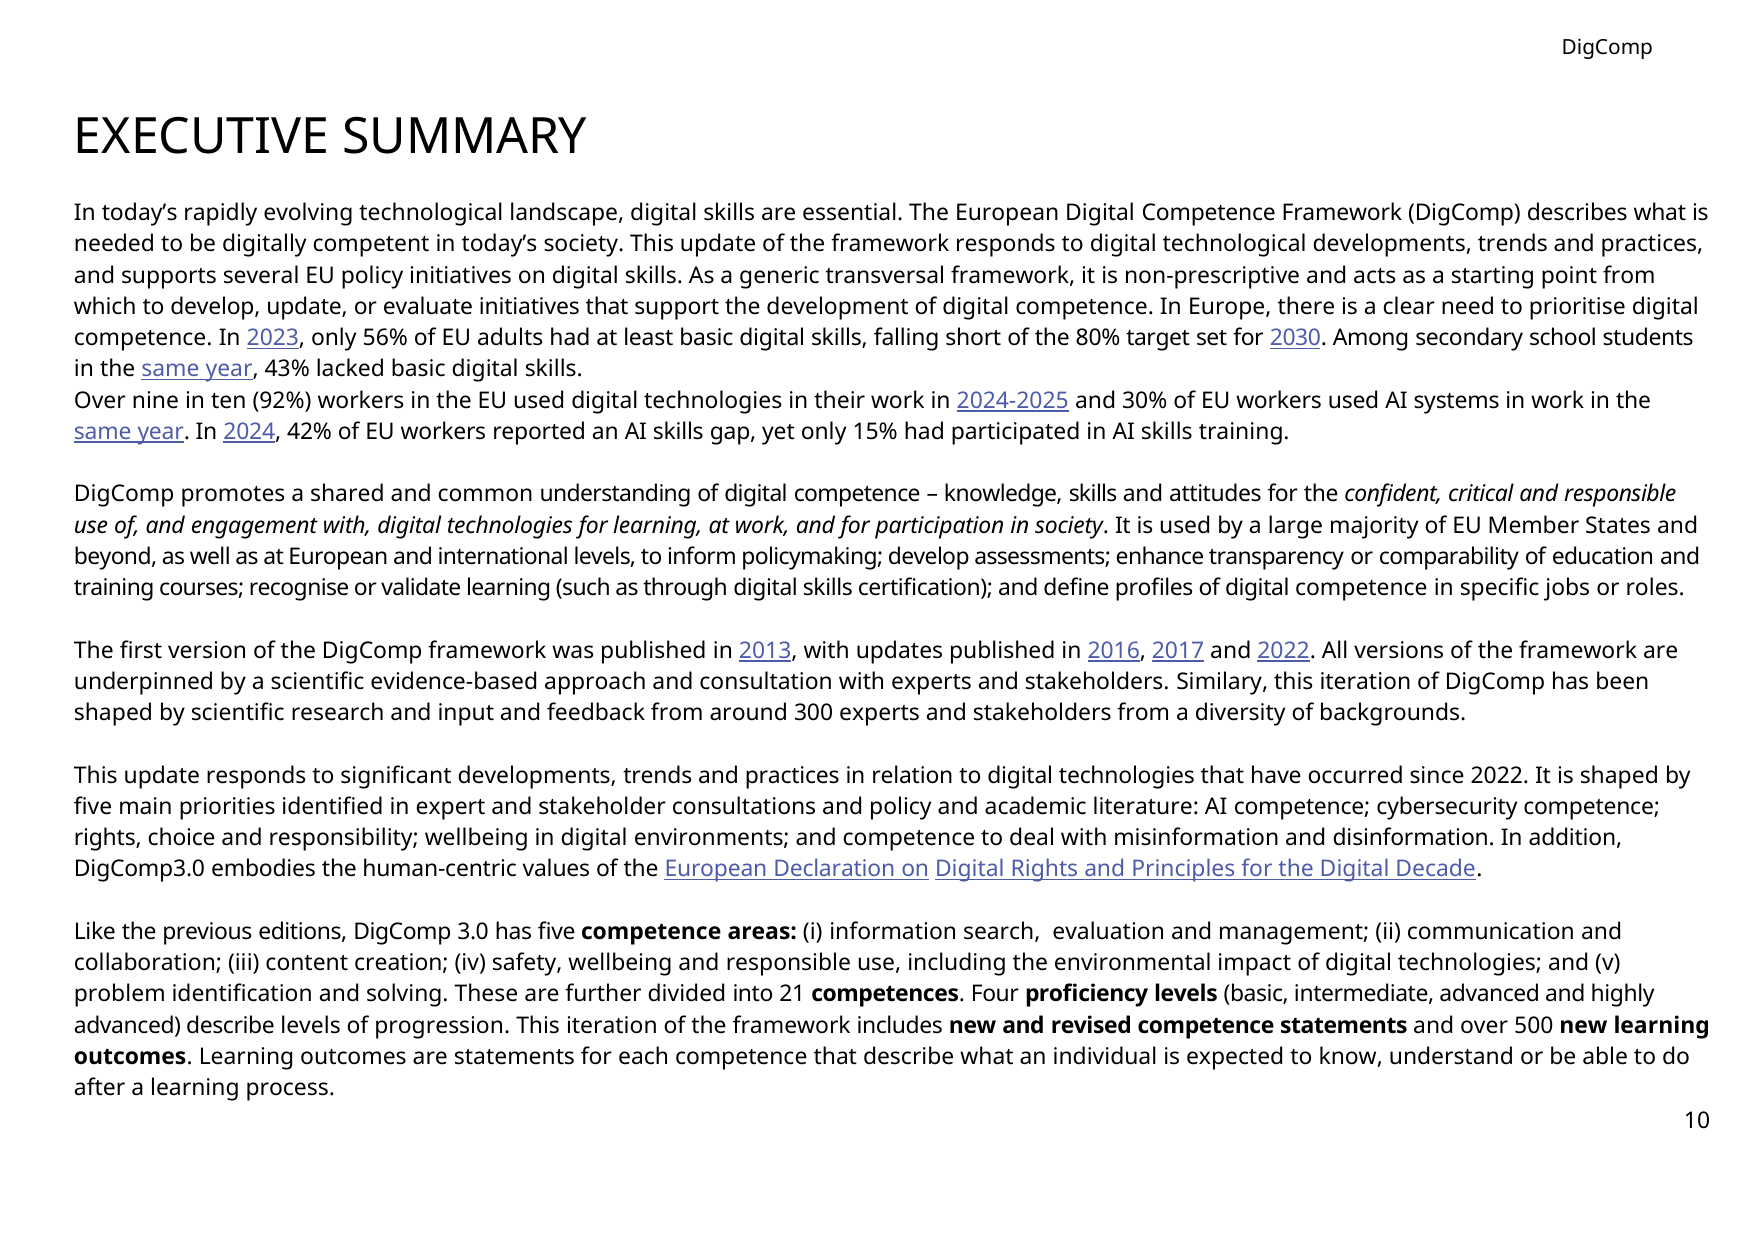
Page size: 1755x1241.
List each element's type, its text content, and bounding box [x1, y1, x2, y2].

text Like the previous editions, DigComp 3.0 has five competence areas: (i) information search, evaluation and management; (ii) communication and collaboration; (iii) content creation; (iv) safety, wellbeing and responsible use, including the environmental impact of digital technologies; and (v) problem identification and solving. These are further divided into 21 competences. Four proficiency levels (basic, intermediate, advanced and highly advanced) describe levels of progression. This iteration of the framework includes new and revised competence statements and over 500 new learning outcomes. Learning outcomes are statements for each competence that describe what an individual is expected to know, understand or be able to do after a learning process. [74, 915, 1710, 1102]
text The first version of the DigComp framework was published in 2013, with updates published in 2016, 2017 and 2022. All versions of the framework are underpinned by a scientific evidence-based approach and consultation with experts and stakeholders. Similary, this iteration of DigComp has been shaped by scientific research and input and feedback from around 300 experts and stakeholders from a diversity of backgrounds. [74, 634, 1710, 727]
text This update responds to significant developments, trends and practices in relation to digital technologies that have occurred since 2022. It is shaped by five main priorities identified in expert and stakeholder consultations and policy and academic literature: AI competence; cybersecurity competence; rights, choice and responsibility; wellbeing in digital environments; and competence to deal with misinformation and disinformation. In addition, DigComp3.0 embodies the human-centric values of the European Declaration on Digital Rights and Principles for the Digital Decade. [74, 759, 1710, 884]
subtitle EXECUTIVE SUMMARY [74, 99, 1710, 168]
text Over nine in ten (92%) workers in the EU used digital technologies in their work in 2024-2025 and 30% of EU workers used AI systems in work in the same year. In 2024, 42% of EU workers reported an AI skills gap, yet only 15% had participated in AI skills training. [74, 384, 1710, 446]
text DigComp promotes a shared and common understanding of digital competence – knowledge, skills and attitudes for the confident, critical and responsible use of, and engagement with, digital technologies for learning, at work, and for participation in society. It is used by a large majority of EU Member States and beyond, as well as at European and international levels, to inform policymaking; develop assessments; enhance transparency or comparability of education and training courses; recognise or validate learning (such as through digital skills certification); and define profiles of digital competence in specific jobs or roles. [74, 477, 1710, 602]
text In today’s rapidly evolving technological landscape, digital skills are essential. The European Digital Competence Framework (DigComp) describes what is needed to be digitally competent in today’s society. This update of the framework responds to digital technological developments, trends and practices, and supports several EU policy initiatives on digital skills. As a generic transversal framework, it is non-prescriptive and acts as a starting point from which to develop, update, or evaluate initiatives that support the development of digital competence. In Europe, there is a clear need to prioritise digital competence. In 2023, only 56% of EU adults had at least basic digital skills, falling short of the 80% target set for 2030. Among secondary school students in the same year, 43% lacked basic digital skills. [74, 196, 1710, 384]
